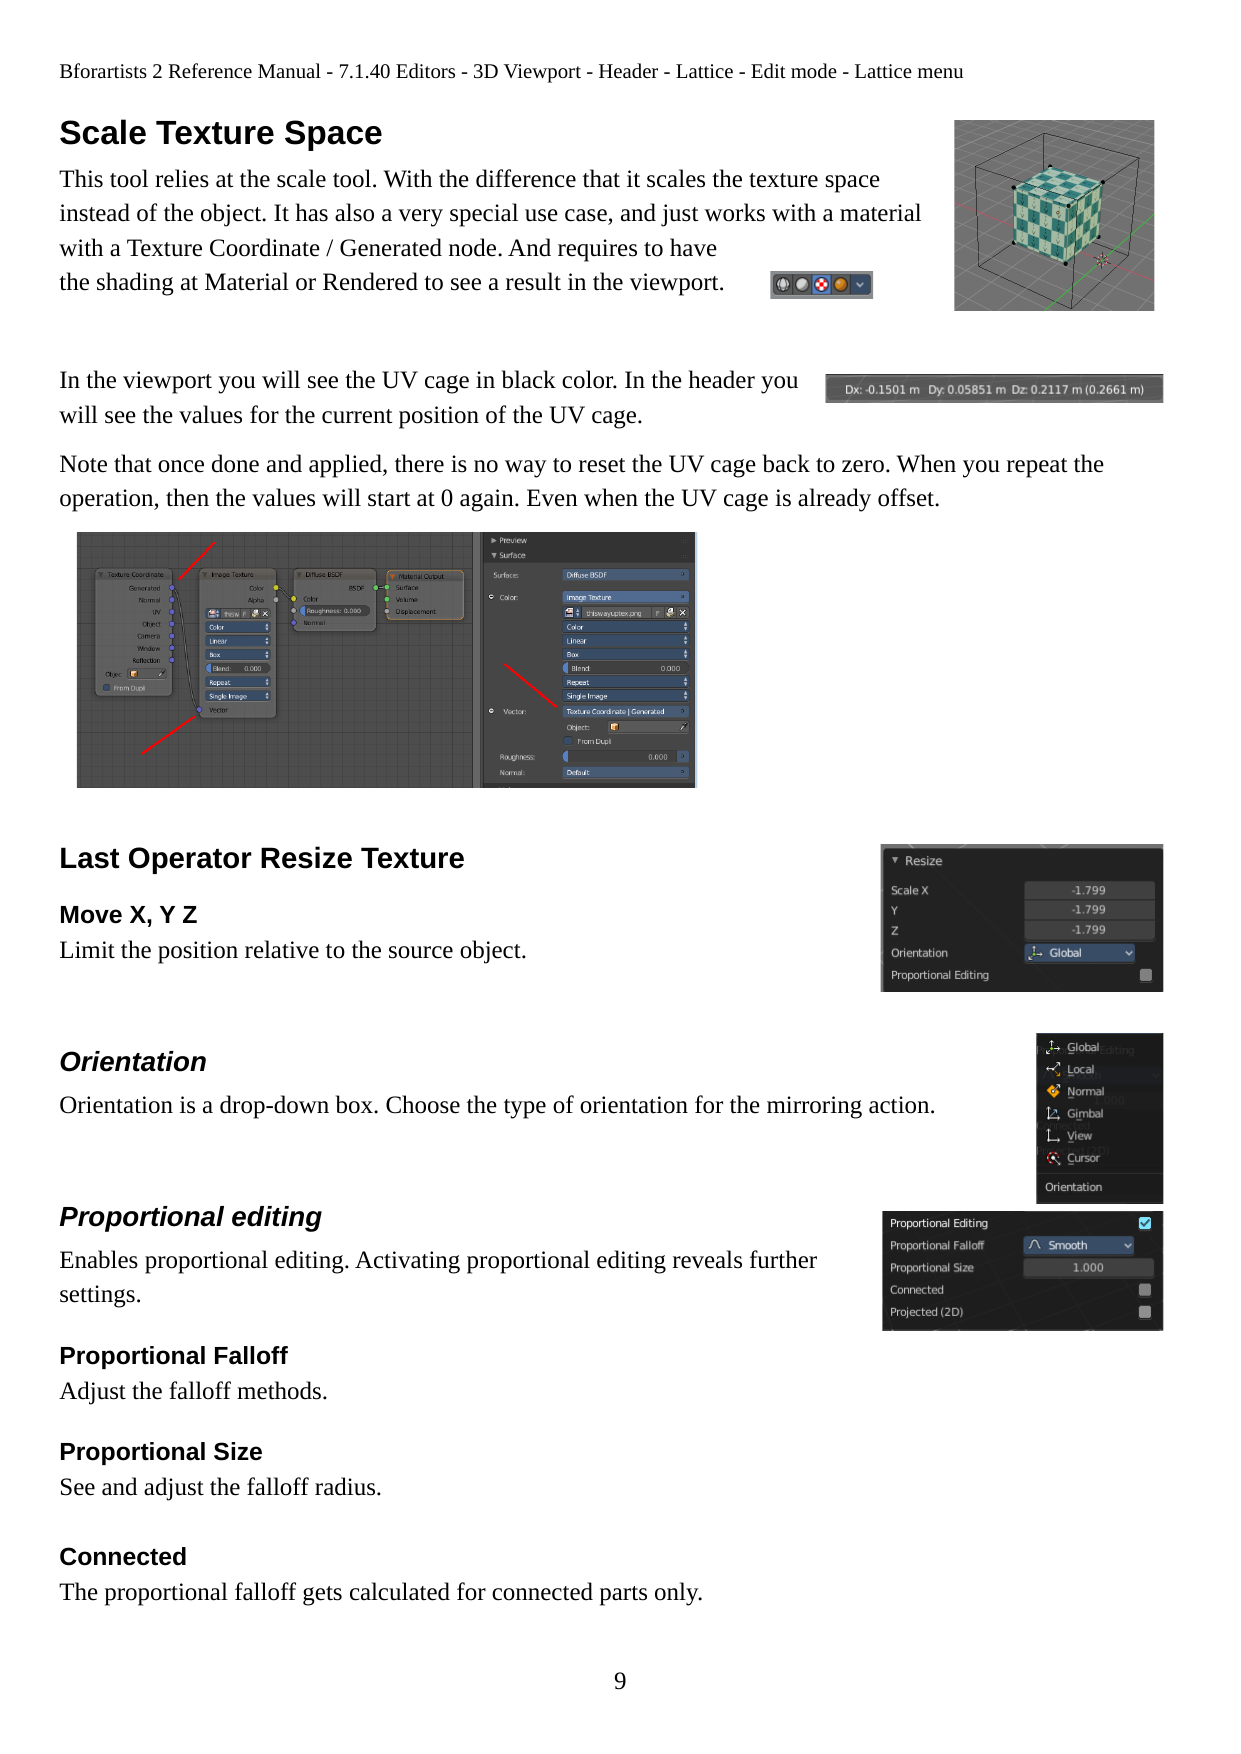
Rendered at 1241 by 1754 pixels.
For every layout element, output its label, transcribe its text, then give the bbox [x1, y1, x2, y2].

picture [770, 271, 874, 299]
subtitle Orientation [59, 1046, 1036, 1077]
picture [880, 844, 1164, 992]
text This tool relies at the scale tool. With the difference that it scales the texture space instead of the object. It has also a very special use case, and just works with a material with a Texture Coordinate / Generated node. And requires to have the shading at Material or Rendered to see a result in the viewport. [59, 164, 954, 296]
text The proportional falloff gets calculated for connected parts only. [59, 1577, 1181, 1606]
subtitle Connected [59, 1542, 1181, 1571]
picture [76, 532, 698, 788]
text Limit the position relative to the source object. [59, 935, 880, 964]
subtitle Scale Texture Space [59, 113, 1181, 151]
picture [1036, 1033, 1164, 1204]
picture [825, 374, 1164, 403]
text Note that once done and applied, there is no way to reset the UV cage back to zero. When you repeat the operation, then the values will start at 0 again. Even when the UV cage is already offset. [59, 449, 1181, 512]
subtitle Move X, Y Z [59, 900, 880, 929]
text Enables proportional editing. Activating proportional editing reveals further settings. [59, 1245, 882, 1308]
subtitle Last Operator Resize Texture [59, 841, 1181, 875]
subtitle [1164, 900, 1181, 929]
text Orientation is a drop-down box. Choose the type of orientation for the mirroring action. [59, 1090, 1036, 1119]
picture [954, 120, 1155, 311]
text See and adjust the falloff radius. [59, 1472, 1181, 1501]
picture [882, 1211, 1164, 1331]
subtitle [1164, 1046, 1181, 1077]
text In the viewport you will see the UV cage in black color. In the header you will see the values for the current position of the UV cage. [59, 365, 1181, 428]
subtitle Proportional Falloff [59, 1341, 1181, 1369]
subtitle Proportional Size [59, 1437, 1181, 1466]
text Adjust the falloff methods. [59, 1376, 1181, 1404]
subtitle Proportional editing [59, 1201, 1181, 1232]
